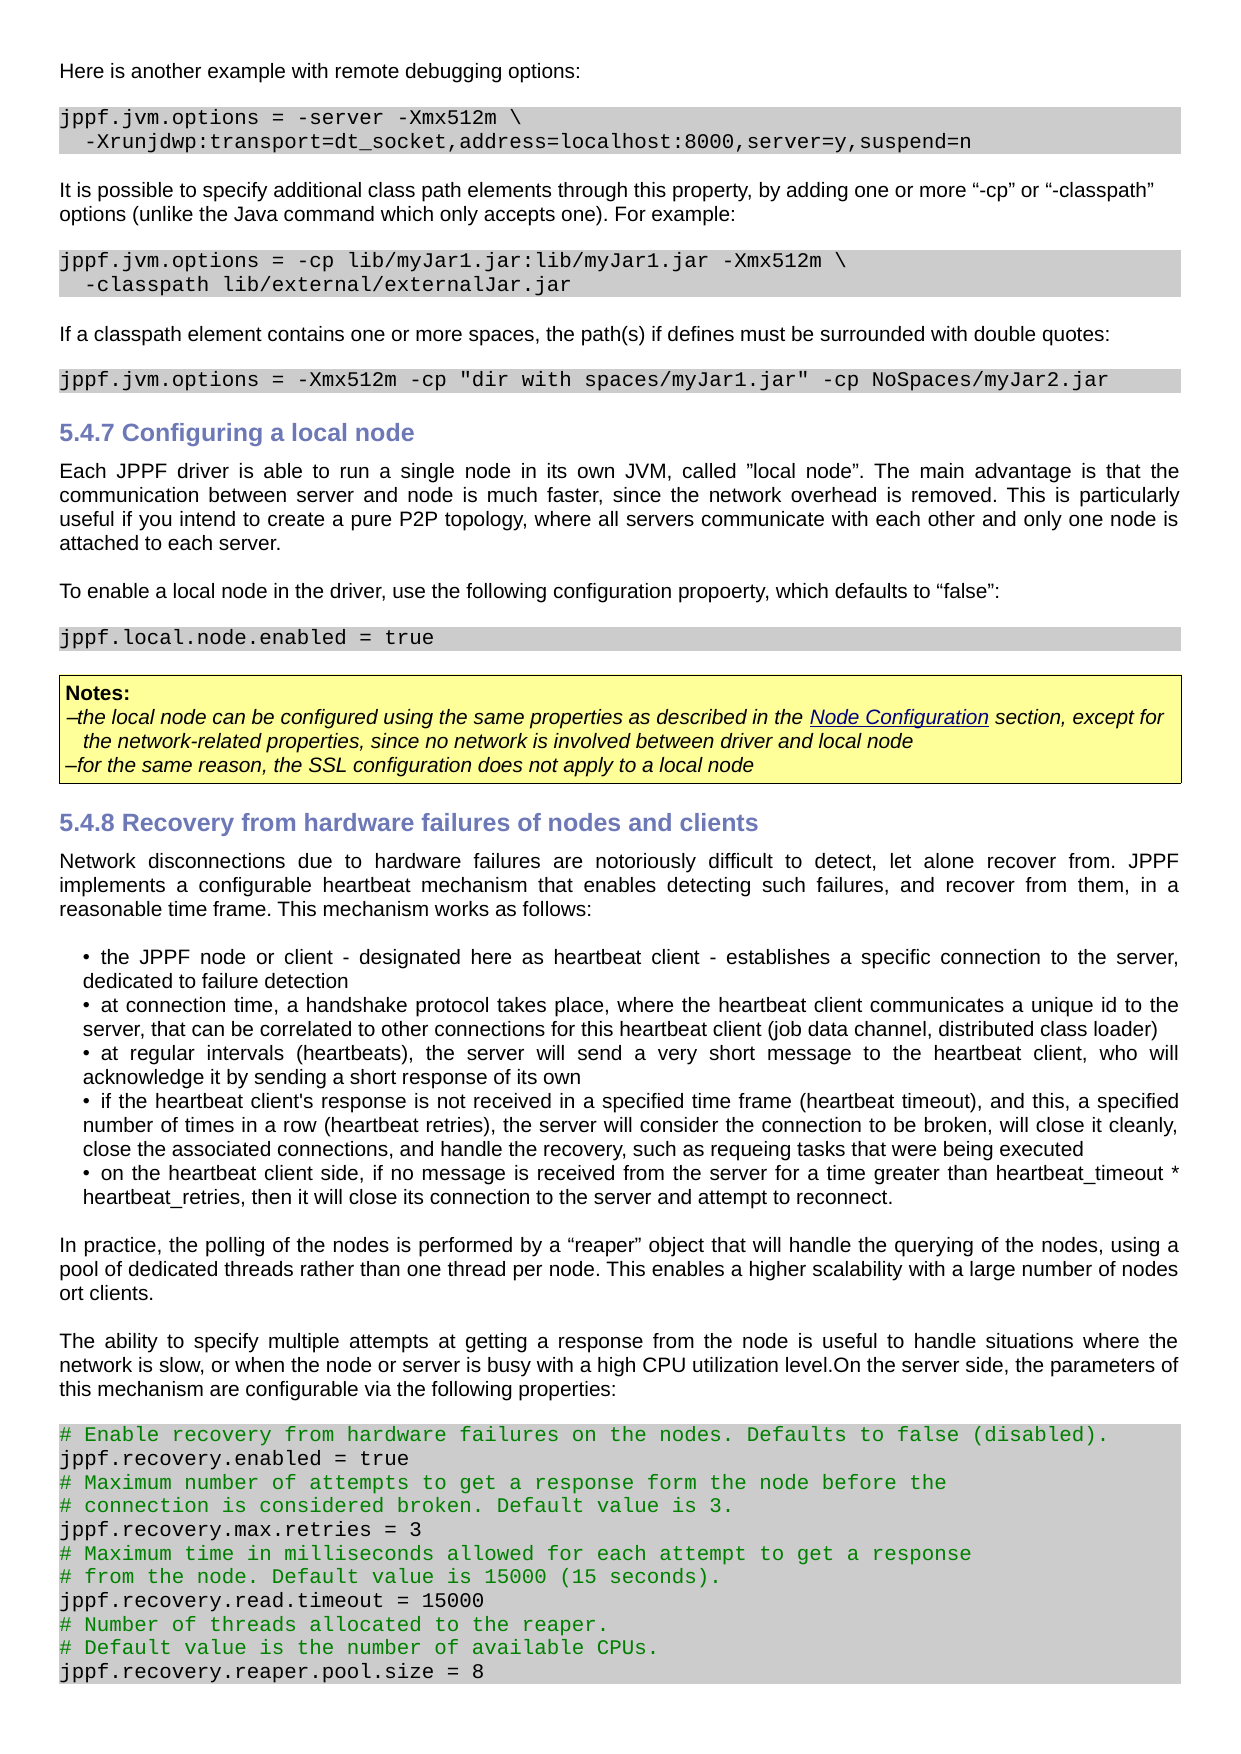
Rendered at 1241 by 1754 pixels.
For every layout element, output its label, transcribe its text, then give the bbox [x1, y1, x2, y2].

subtitle Recovery from hardware failures of nodes and clients [59, 808, 1181, 836]
list at regular intervals (heartbeats), the server will send a very short message to the heartbeat client, who will acknowledge it by sending a short response of its own [83, 1041, 1181, 1089]
text jppf.recovery.reaper.pool.size = 8 [59, 1661, 1181, 1684]
text In practice, the polling of the nodes is performed by a “reaper” object that will handle the querying of the nodes, using a pool of dedicated threads rather than one thread per node. This enables a higher scalability with a large number of nodes ort clients. [59, 1233, 1181, 1304]
list on the heartbeat client side, if no message is received from the server for a time greater than heartbeat_timeout * heartbeat_retries, then it will close its connection to the server and attempt to reconnect. [83, 1161, 1181, 1209]
text jppf.recovery.enabled = true [59, 1448, 1181, 1472]
text # connection is considered broken. Default value is 3. [59, 1495, 1181, 1519]
text jppf.recovery.max.retries = 3 [59, 1519, 1181, 1543]
text # Enable recovery from hardware failures on the nodes. Defaults to false (disabled). [59, 1424, 1181, 1448]
text jppf.jvm.options = -Xmx512m -cp "dir with spaces/myJar1.jar" -cp NoSpaces/myJar2.jar [59, 369, 1181, 393]
list the JPPF node or client - designated here as heartbeat client - establishes a specific connection to the server, dedicated to failure detection [83, 945, 1181, 993]
text -classpath lib/external/externalJar.jar [59, 274, 1181, 297]
text # Maximum number of attempts to get a response form the node before the [59, 1472, 1181, 1495]
list at connection time, a handshake protocol takes place, where the heartbeat client communicates a unique id to the server, that can be correlated to other connections for this heartbeat client (job data channel, distributed class loader) [83, 993, 1181, 1041]
text Each JPPF driver is able to run a single node in its own JVM, called ”local node”. The main advantage is that the communication between server and node is much faster, since the network overhead is removed. This is particularly useful if you intend to create a pure P2P topology, where all servers communicate with each other and only one node is attached to each server. [59, 459, 1181, 555]
list the local node can be configured using the same properties as described in the Node Configuration section, except for the network-related properties, since no network is involved between driver and local node [60, 698, 1181, 746]
text jppf.jvm.options = -cp lib/myJar1.jar:lib/myJar1.jar -Xmx512m \ [59, 250, 1181, 274]
text jppf.local.node.enabled = true [59, 627, 1181, 651]
list if the heartbeat client's response is not received in a specified time frame (heartbeat timeout), and this, a specified number of times in a row (heartbeat retries), the server will consider the connection to be broken, will close it cleanly, close the associated connections, and handle the recovery, such as requeing tasks that were being executed [83, 1089, 1181, 1161]
text If a classpath element contains one or more spaces, the path(s) if defines must be surrounded with double quotes: [59, 321, 1181, 345]
text jppf.recovery.read.timeout = 15000 [59, 1590, 1181, 1613]
text Network disconnections due to hardware failures are notoriously difficult to detect, let alone recover from. JPPF implements a configurable heartbeat mechanism that enables detecting such failures, and recover from them, in a reasonable time frame. This mechanism works as follows: [59, 849, 1181, 921]
text It is possible to specify additional class path elements through this property, by adding one or more “-cp” or “-classpath” options (unlike the Java command which only accepts one). For example: [59, 178, 1181, 226]
text Notes: [60, 676, 1181, 698]
text # from the node. Default value is 15000 (15 seconds). [59, 1566, 1181, 1590]
text Here is another example with remote debugging options: [59, 59, 1181, 83]
text # Number of threads allocated to the reaper. [59, 1613, 1181, 1637]
text To enable a local node in the driver, use the following configuration propoerty, which defaults to “false”: [59, 579, 1181, 603]
list for the same reason, the SSL configuration does not apply to a local node [60, 746, 1181, 783]
text The ability to specify multiple attempts at getting a response from the node is useful to handle situations where the network is slow, or when the node or server is busy with a high CPU utilization level.On the server side, the parameters of this mechanism are configurable via the following properties: [59, 1328, 1181, 1400]
subtitle Configuring a local node [59, 418, 1181, 447]
text # Maximum time in milliseconds allowed for each attempt to get a response [59, 1543, 1181, 1566]
text jppf.jvm.options = -server -Xmx512m \ -Xrunjdwp:transport=dt_socket,address=localhost:8000,server=y,suspend=n [59, 107, 1181, 154]
text # Default value is the number of available CPUs. [59, 1637, 1181, 1661]
